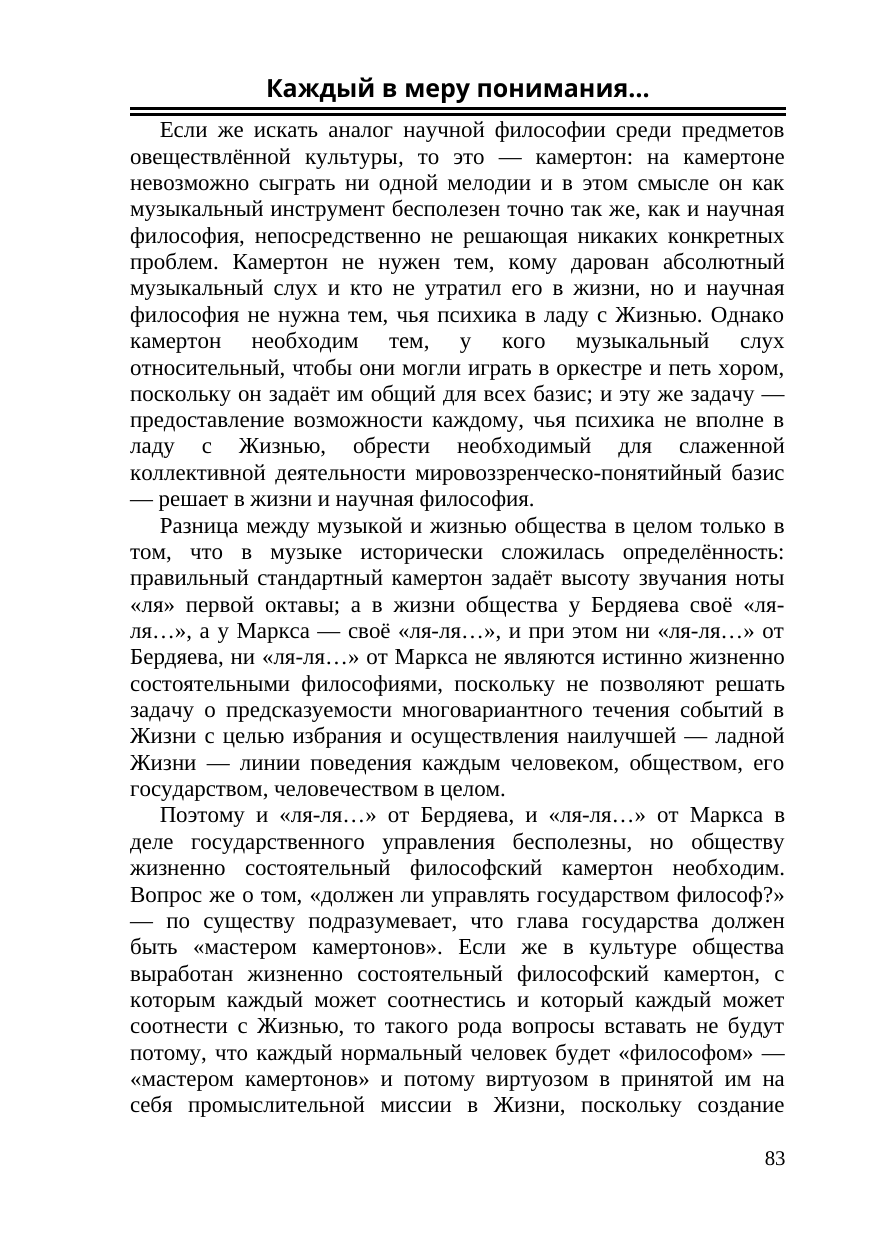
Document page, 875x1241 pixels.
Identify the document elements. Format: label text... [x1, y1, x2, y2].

text Разница между музыкой и жизнью общества в целом только в том, что в музыке исторически сложилась определённость: правильный стандартный камертон задаёт высоту звучания ноты «ля» первой октавы; а в жизни общества у Бердяева своё «ля-ля…», а у Маркса — своё «ля-ля…», и при этом ни «ля-ля…» от Бердяева, ни «ля-ля…» от Маркса не являются истинно жизненно состоятельными философиями, поскольку не позволяют решать задачу о предсказуемости многовариантного течения событий в Жизни с целью избрания и осуществления наилучшей — ладной Жизни — линии поведения каждым человеком, обществом, его государством, человечеством в целом. [130, 512, 786, 802]
text Если же искать аналог научной философии среди предметов овеществлённой культуры, то это — камертон: на камертоне невозможно сыграть ни одной мелодии и в этом смысле он как музыкальный инструмент бесполезен точно так же, как и научная философия, непосредственно не решающая никаких конкретных проблем. Камертон не нужен тем, кому дарован абсолютный музыкальный слух и кто не утратил его в жизни, но и научная философия не нужна тем, чья психика в ладу с Жизнью. Однако камертон необходим тем, у кого музыкальный слух относительный, чтобы они могли играть в оркестре и петь хором, поскольку он задаёт им общий для всех базис; и эту же задачу — предоставление возможности каждому, чья психика не вполне в ладу с Жизнью, обрести необходимый для слаженной коллективной деятельности мировоззренческо-понятийный базис — решает в жизни и научная философия. [130, 116, 786, 512]
text Поэтому и «ля-ля…» от Бердяева, и «ля-ля…» от Маркса в деле государственного управления бесполезны, но обществу жизненно состоятельный философский камертон необходим. Вопрос же о том, «должен ли управлять государством философ?» — по существу подразумевает, что глава государства должен быть «мастером камертонов». Если же в культуре общества выработан жизненно состоятельный философский камертон, с которым каждый может соотнестись и который каждый может соотнести с Жизнью, то такого рода вопросы вставать не будут потому, что каждый нормальный человек будет «философом» — «мастером камертонов» и потому виртуозом в принятой им на себя промыслительной миссии в Жизни, поскольку создание [130, 802, 786, 1118]
